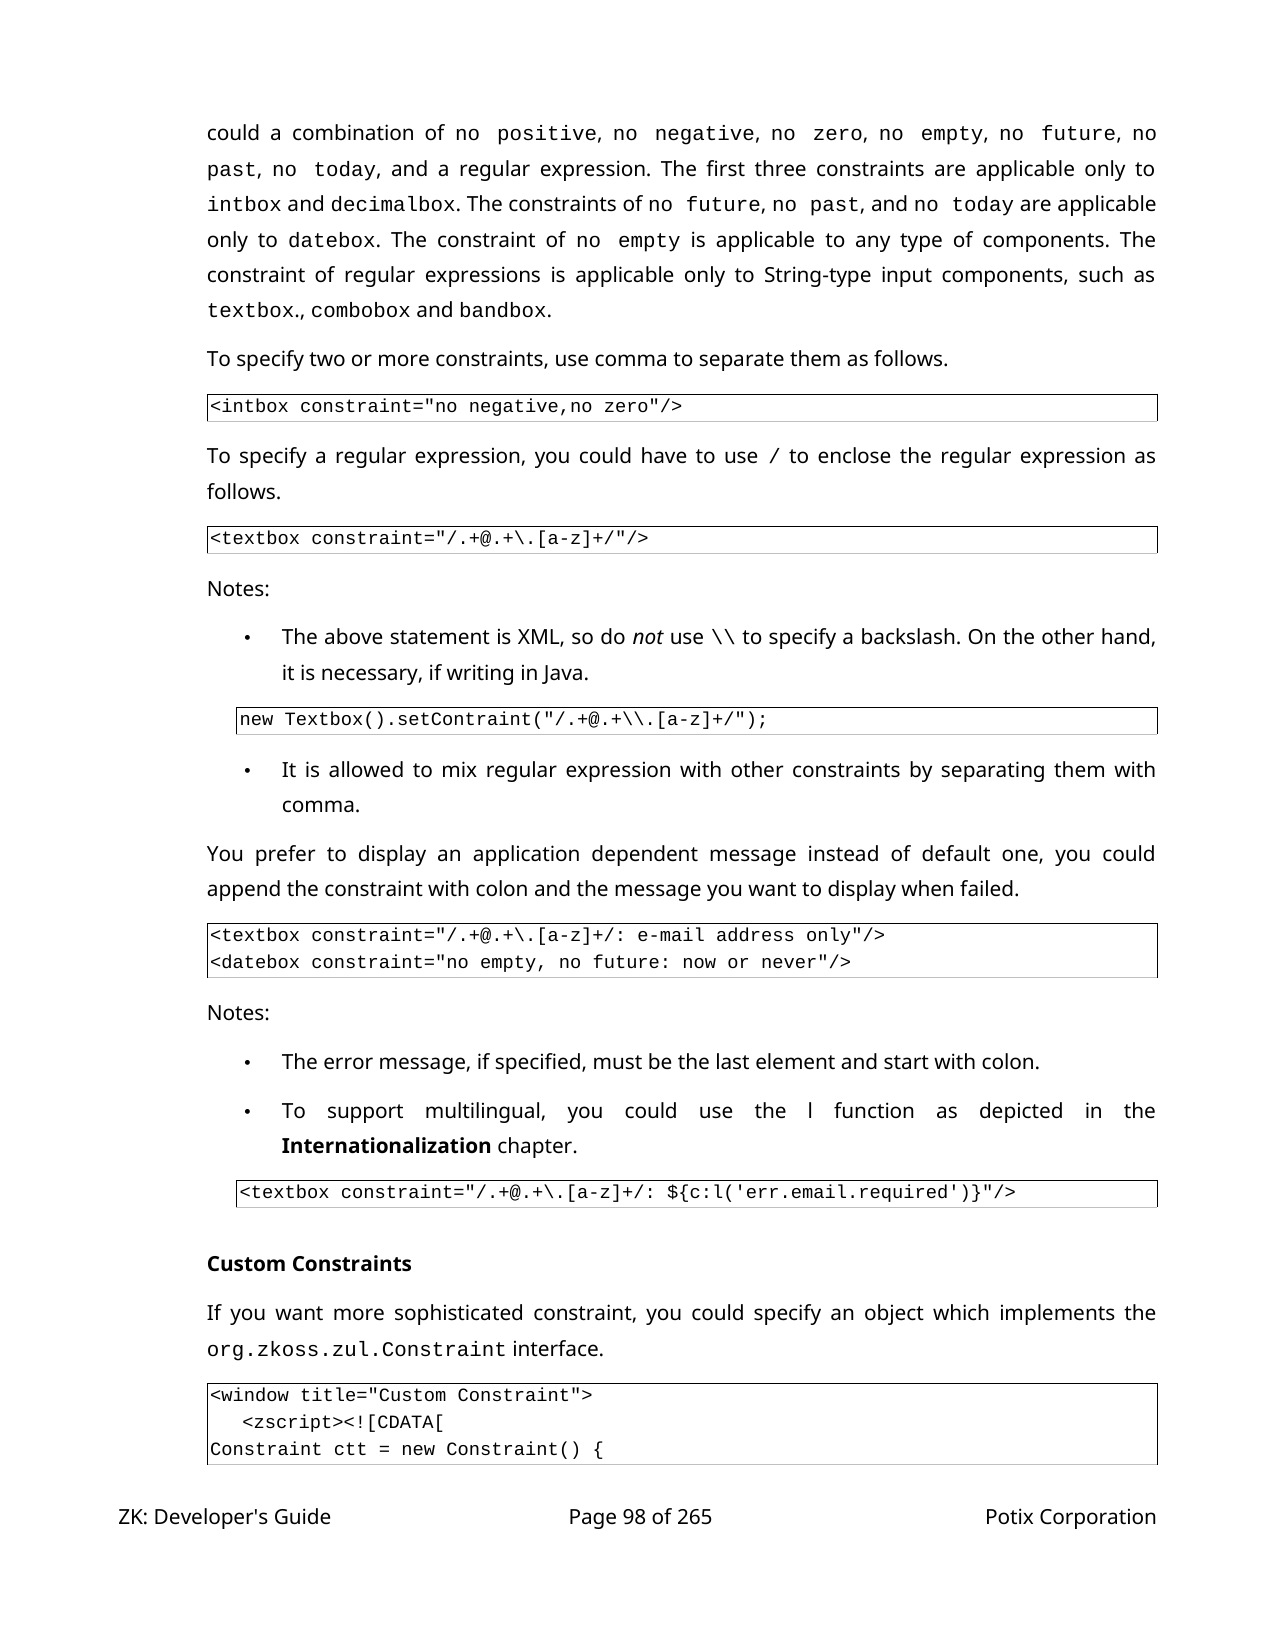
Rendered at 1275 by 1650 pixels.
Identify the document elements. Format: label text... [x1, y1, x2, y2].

text <zscript><![CDATA[ [208, 1410, 1157, 1434]
list The above statement is XML, so do not use \\ to specify a backslash. On the other hand, it is necessary, if writing in Java. [244, 622, 1157, 686]
text To specify a regular expression, you could have to use / to enclose the regular expression as follows. [207, 441, 1157, 505]
text To specify two or more constraints, use comma to separate them as follows. [207, 344, 1157, 373]
text new Textbox().setContraint("/.+@.+\\.[a-z]+/"); [237, 708, 1157, 734]
text Notes: [207, 574, 1157, 602]
text <textbox constraint="/.+@.+\.[a-z]+/: e-mail address only"/> [208, 924, 1157, 947]
text You prefer to display an application dependent message instead of default one, you could append the constraint with colon and the message you want to display when failed. [207, 839, 1157, 902]
text Notes: [207, 998, 1157, 1026]
text could a combination of no positive, no negative, no zero, no empty, no future, no past, no today, and a regular expression. The first three constraints are applicable only to intbox and decimalbox. The constraints of no future, no past, and no today are applicable only to datebox. The constraint of no empty is applicable to any type of components. The constraint of regular expressions is applicable only to String-type input components, such as textbox., combobox and bandbox. [207, 118, 1157, 324]
list The error message, if specified, must be the last element and start with colon. [244, 1047, 1157, 1075]
text <window title="Custom Constraint"> [208, 1384, 1157, 1407]
text <textbox constraint="/.+@.+\.[a-z]+/: ${c:l('err.email.required')}"/> [237, 1181, 1157, 1207]
text <intbox constraint="no negative,no zero"/> [208, 395, 1157, 421]
list It is allowed to mix regular expression with other constraints by separating them with comma. [244, 755, 1157, 818]
list To support multilingual, you could use the l function as depicted in the Internationalization chapter. [244, 1096, 1157, 1159]
text Constraint ctt = new Constraint() { [208, 1437, 1157, 1464]
text <textbox constraint="/.+@.+\.[a-z]+/"/> [208, 527, 1157, 553]
subtitle Custom Constraints [207, 1249, 1157, 1278]
text <datebox constraint="no empty, no future: now or never"/> [208, 950, 1157, 977]
text If you want more sophisticated constraint, you could specify an object which implements the org.zkoss.zul.Constraint interface. [207, 1298, 1157, 1362]
